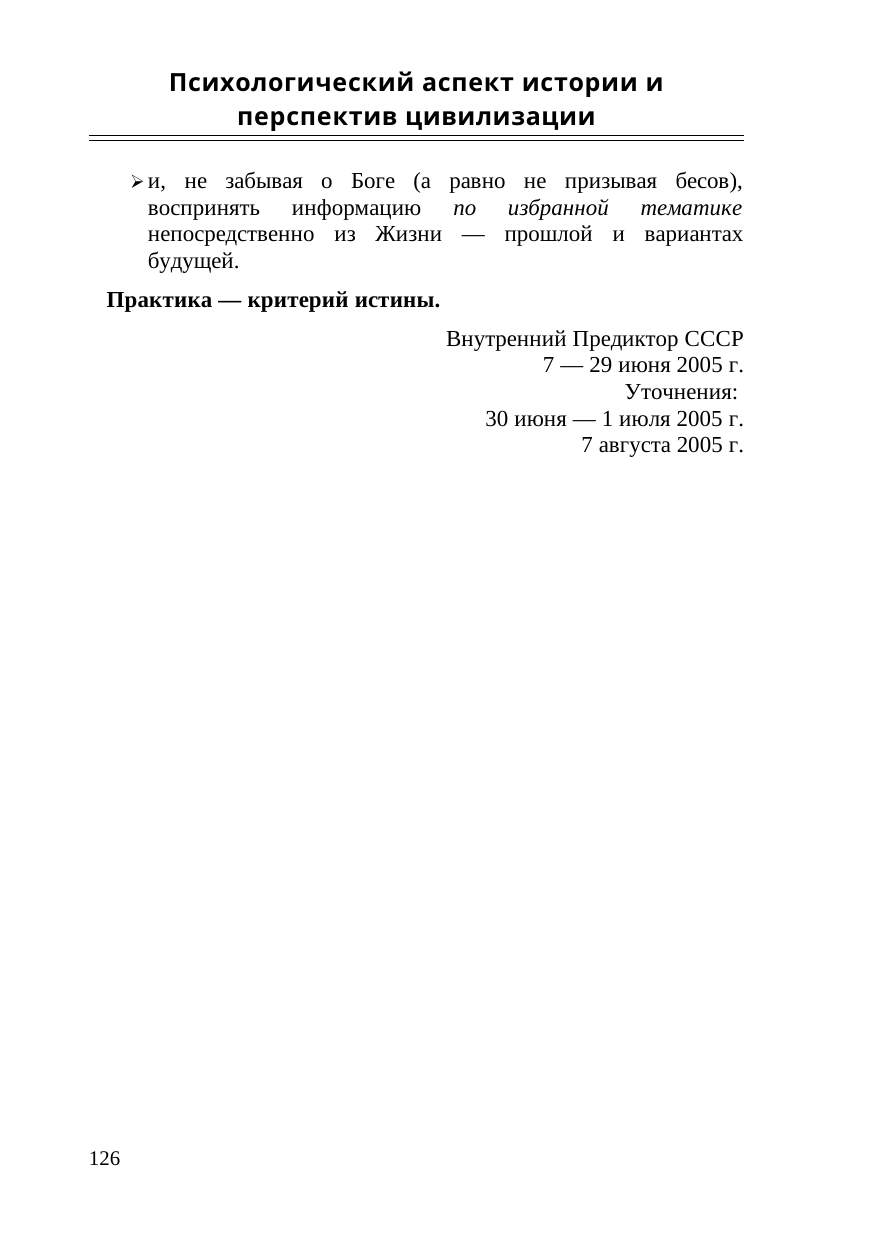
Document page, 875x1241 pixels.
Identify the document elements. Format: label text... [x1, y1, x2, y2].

list и, не забывая о Боге (а равно не призывая бесов), воспринять информацию по избранной тематике непосредственно из Жизни — прошлой и вариантах будущей. [130, 167, 744, 273]
text Внутренний Предиктор СССР 7 — 29 июня 2005 г. Уточнения: 30 июня — 1 июля 2005 г. 7 августа 2005 г. [89, 325, 744, 458]
text Практика — критерий истины. [106, 286, 726, 312]
